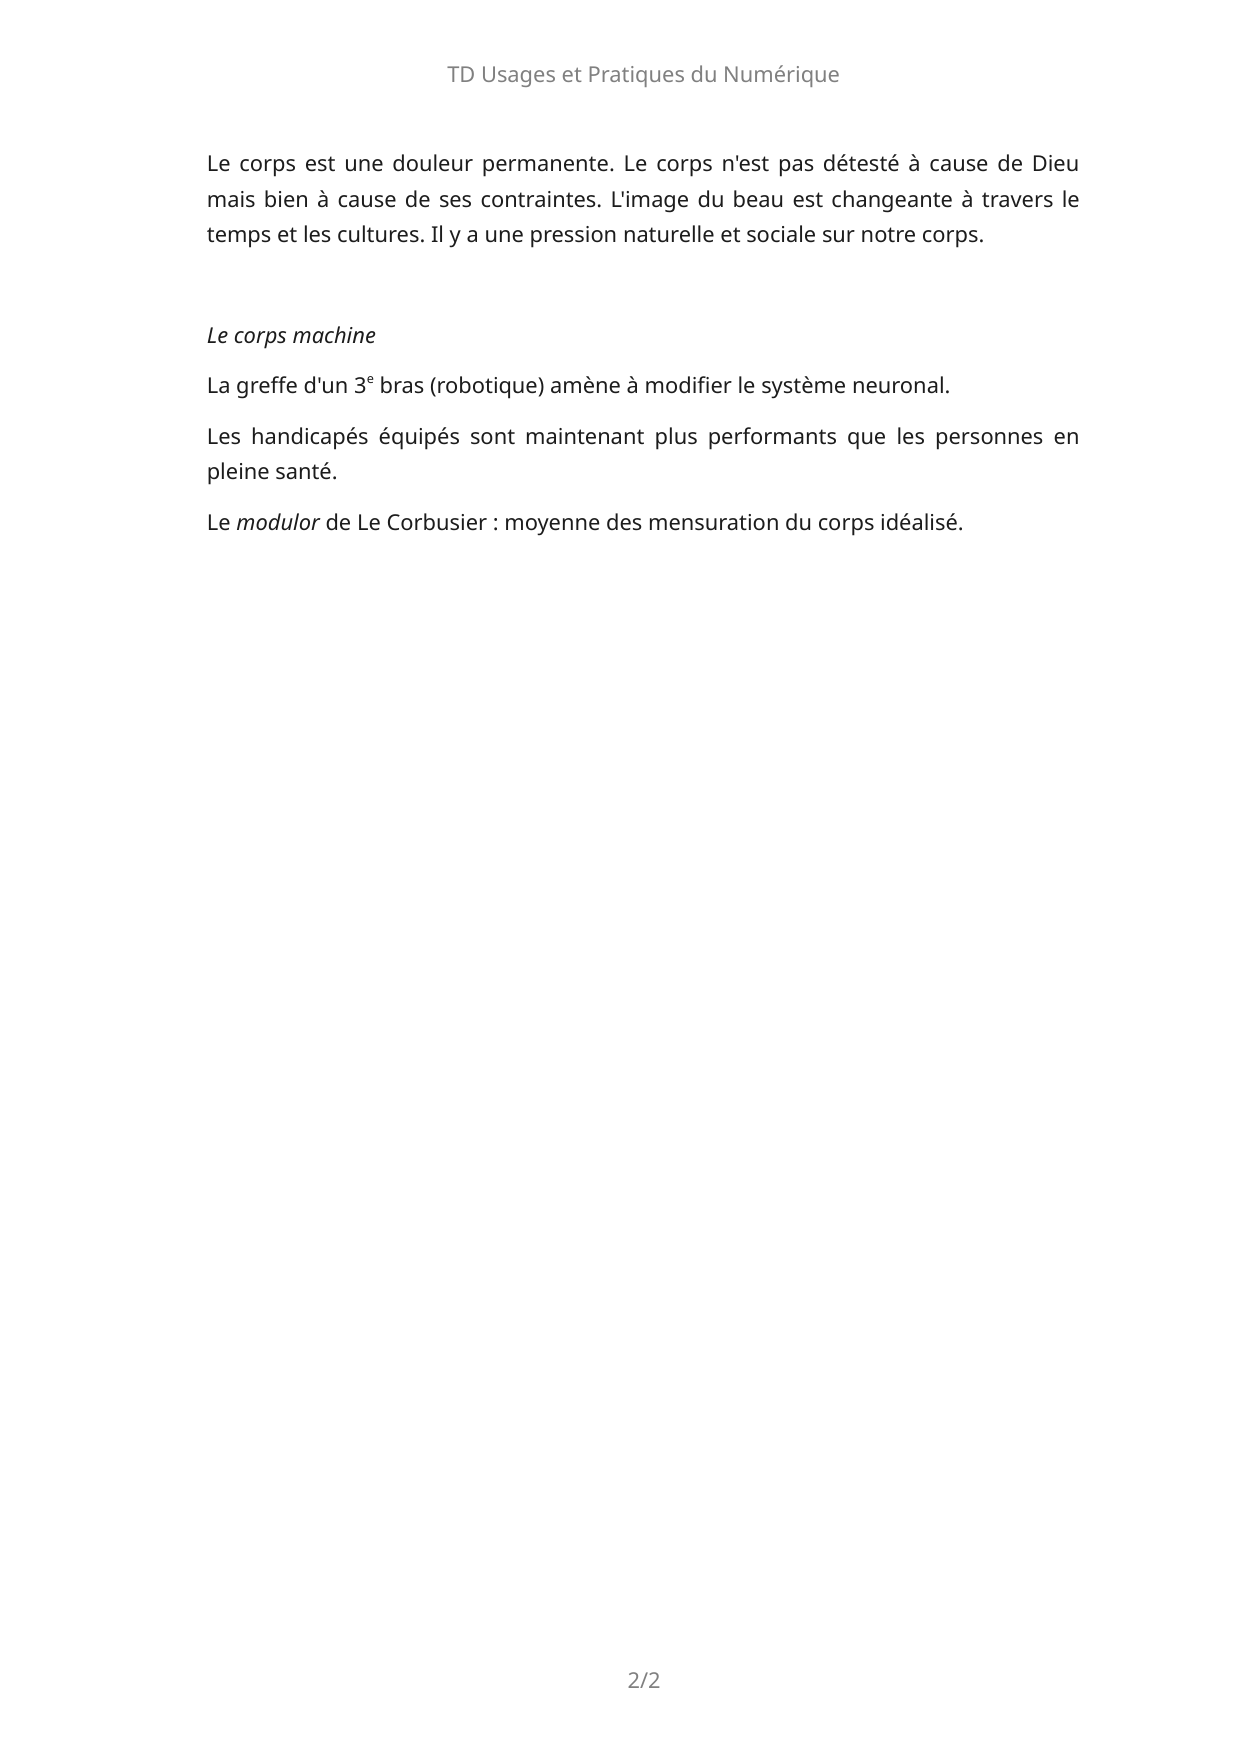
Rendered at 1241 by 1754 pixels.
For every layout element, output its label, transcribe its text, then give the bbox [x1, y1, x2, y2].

text Les handicapés équipés sont maintenant plus performants que les personnes en pleine santé. [207, 421, 1081, 486]
text Le corps machine [207, 320, 1081, 350]
text Le corps est une douleur permanente. Le corps n'est pas détesté à cause de Dieu mais bien à cause de ses contraintes. L'image du beau est changeante à travers le temps et les cultures. Il y a une pression naturelle et sociale sur notre corps. [207, 148, 1081, 249]
text Le modulor de Le Corbusier : moyenne des mensuration du corps idéalisé. [207, 507, 1081, 536]
text La greffe d'un 3e bras (robotique) amène à modifier le système neuronal. [207, 370, 1081, 400]
